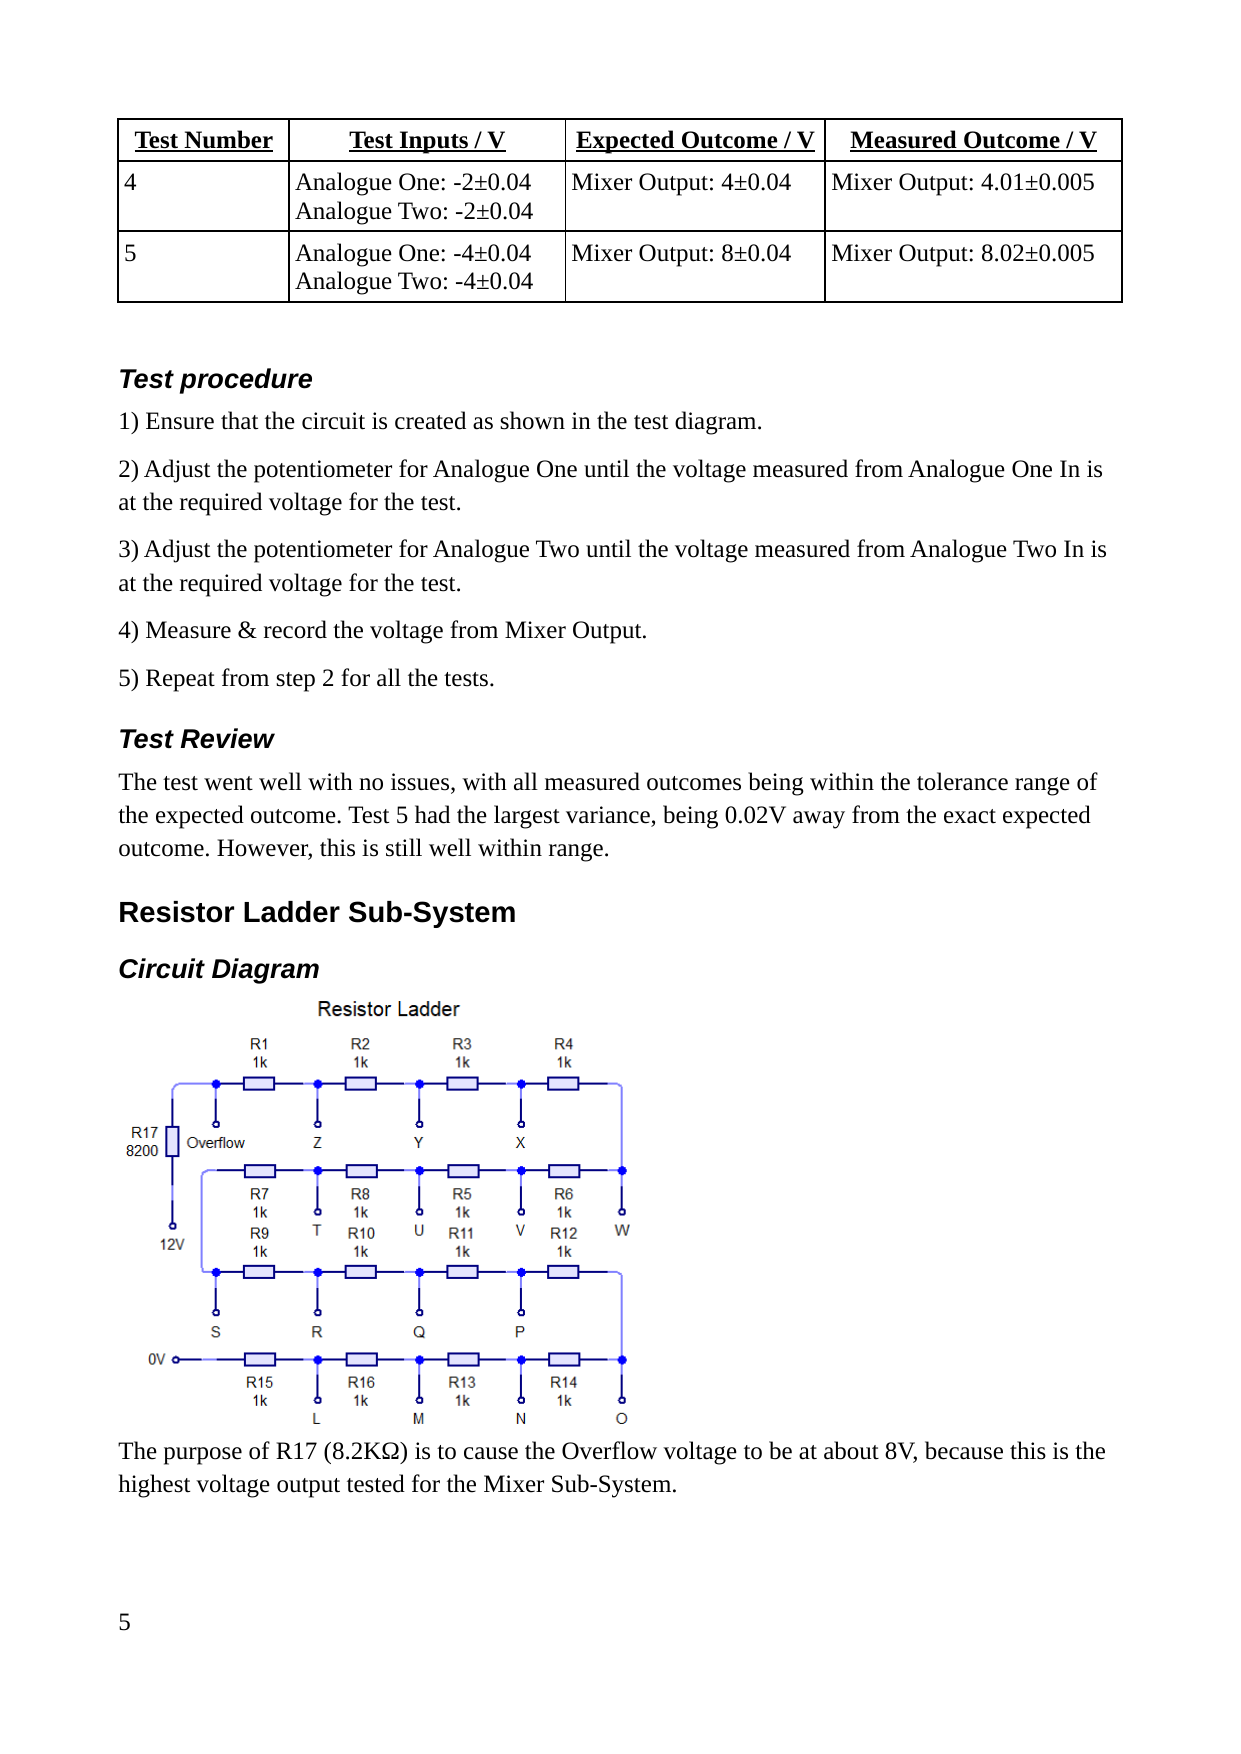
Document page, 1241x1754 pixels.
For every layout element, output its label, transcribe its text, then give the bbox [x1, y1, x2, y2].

text 4) Measure & record the voltage from Mixer Output. [118, 615, 1122, 644]
table_header Expected Outcome / V [566, 120, 824, 160]
table_cell Mixer Output: 4±0.04 [566, 162, 824, 230]
text 1) Ensure that the circuit is created as shown in the test diagram. [118, 406, 1122, 435]
subtitle Circuit Diagram [118, 953, 1122, 985]
text 2) Adjust the potentiometer for Analogue One until the voltage measured from Analogue One In is at the required voltage for the test. [118, 454, 1122, 516]
subtitle Test Review [118, 723, 1122, 754]
subtitle Resistor Ladder Sub-System [118, 895, 1122, 928]
text 3) Adjust the potentiometer for Analogue Two until the voltage measured from Analogue Two In is at the required voltage for the test. [118, 534, 1122, 596]
table_cell Mixer Output: 8.02±0.005 [826, 232, 1121, 301]
table_cell Analogue One: -4±0.04 Analogue Two: -4±0.04 [290, 232, 565, 301]
picture [118, 997, 666, 1432]
table_cell Mixer Output: 8±0.04 [566, 232, 824, 301]
table_cell Mixer Output: 4.01±0.005 [826, 162, 1121, 230]
subtitle Test procedure [118, 363, 1122, 394]
text 5) Repeat from step 2 for all the tests. [118, 663, 1122, 692]
text The purpose of R17 (8.2KΩ) is to cause the Overflow voltage to be at about 8V, because this is the highest voltage output tested for the Mixer Sub-System. [118, 1432, 1122, 1498]
table_header Test Number [119, 120, 288, 160]
table_header Test Inputs / V [290, 120, 565, 160]
table_header Measured Outcome / V [826, 120, 1121, 160]
table_cell 4 [119, 162, 288, 230]
table_cell Analogue One: -2±0.04 Analogue Two: -2±0.04 [290, 162, 565, 230]
text The test went well with no issues, with all measured outcomes being within the tolerance range of the expected outcome. Test 5 had the largest variance, being 0.02V away from the exact expected outcome. However, this is still well within range. [118, 767, 1122, 861]
table_cell 5 [119, 232, 288, 301]
